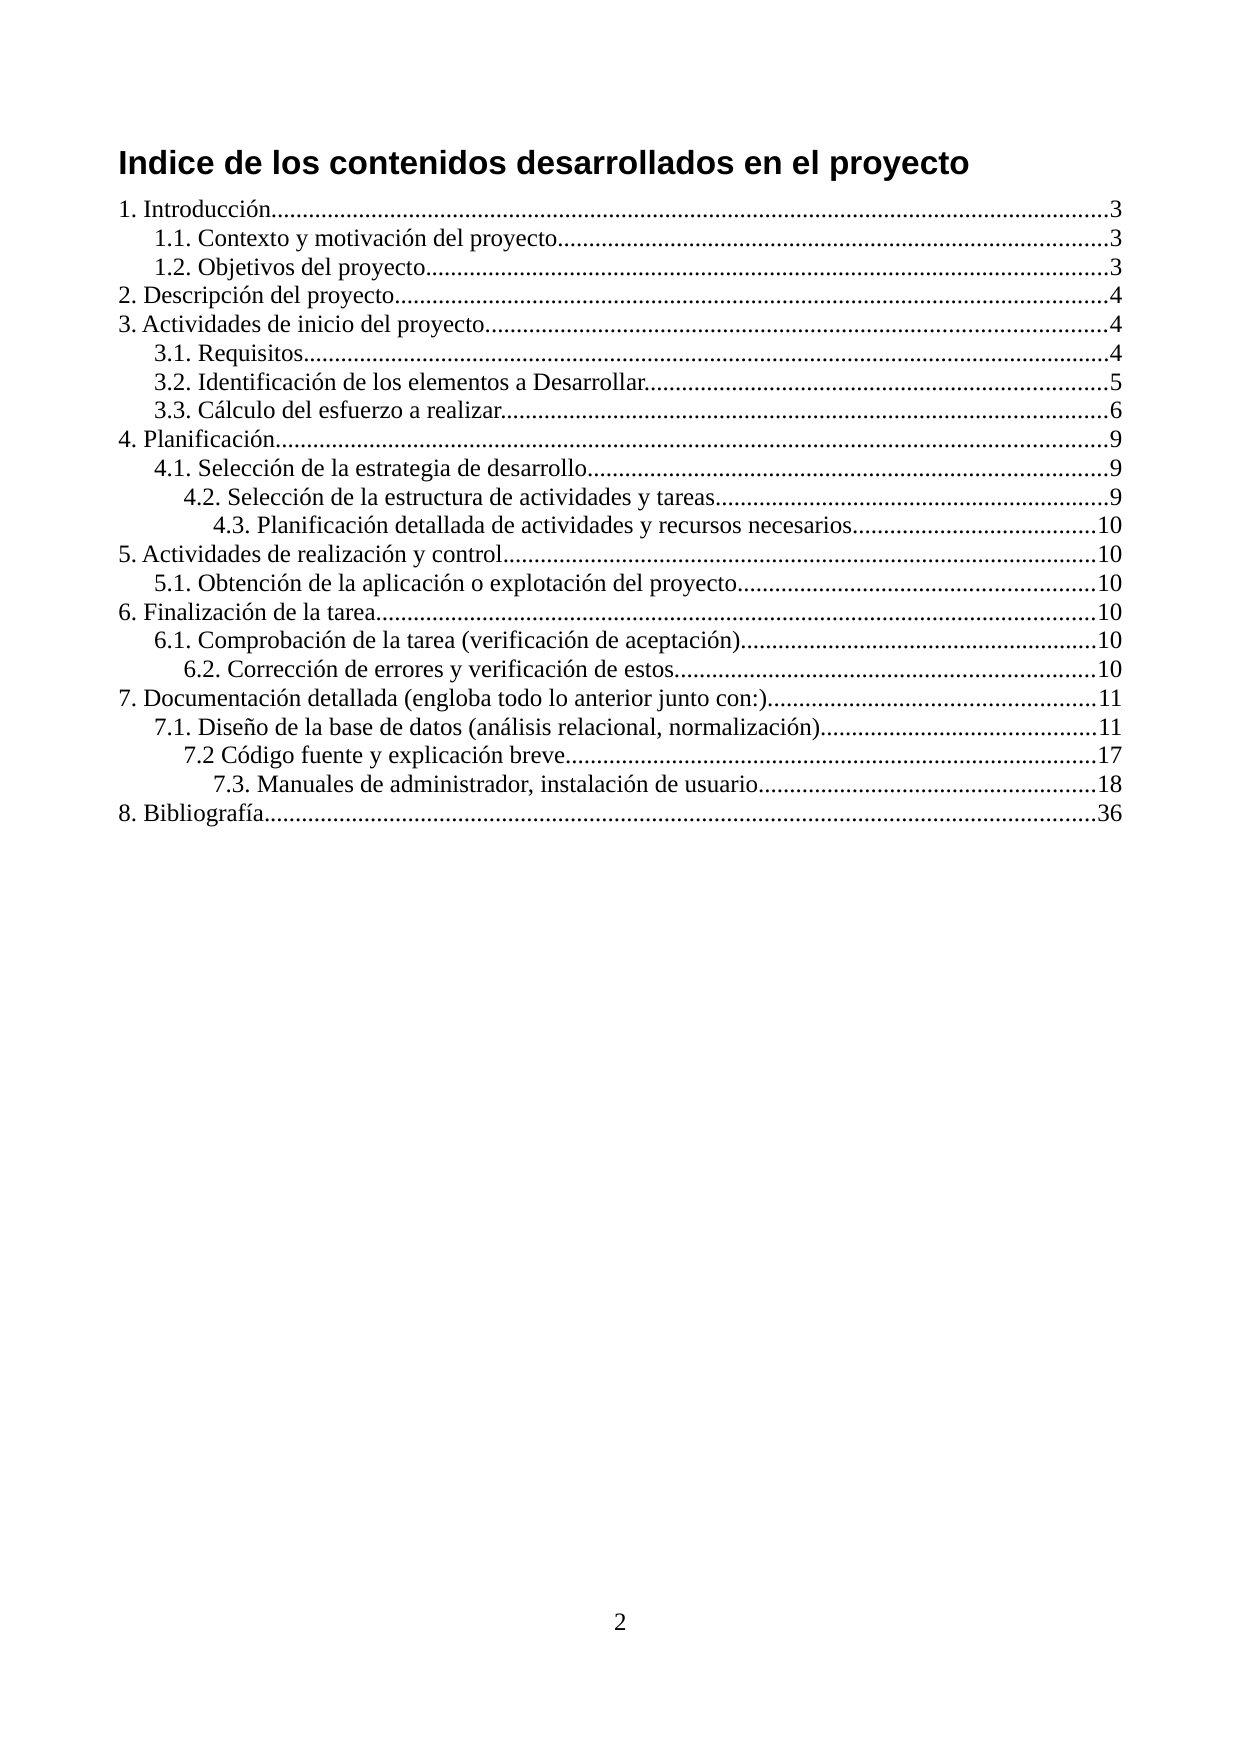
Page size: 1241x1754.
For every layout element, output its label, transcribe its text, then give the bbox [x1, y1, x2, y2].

text 3.1. Requisitos. 4 [148, 338, 1122, 367]
text 7.2 Código fuente y explicación breve. 17 [177, 740, 1122, 769]
text 6.2. Corrección de errores y verificación de estos. 10 [177, 654, 1122, 683]
text 6.1. Comprobación de la tarea (verificación de aceptación). 10 [148, 625, 1122, 654]
text 4.2. Selección de la estructura de actividades y tareas. 9 [177, 482, 1122, 510]
subtitle Indice de los contenidos desarrollados en el proyecto [118, 143, 1122, 182]
text 7.1. Diseño de la base de datos (análisis relacional, normalización). 11 [148, 712, 1122, 740]
text 1.2. Objetivos del proyecto. 3 [148, 252, 1122, 280]
text 5.1. Obtención de la aplicación o explotación del proyecto. 10 [148, 568, 1122, 597]
text 5. Actividades de realización y control. 10 [118, 539, 1122, 568]
text 4.1. Selección de la estrategia de desarrollo. 9 [148, 453, 1122, 482]
text 7. Documentación detallada (engloba todo lo anterior junto con:). 11 [118, 683, 1122, 712]
text 8. Bibliografía. 36 [118, 798, 1122, 827]
text 4. Planificación. 9 [118, 424, 1122, 453]
text 2. Descripción del proyecto. 4 [118, 280, 1122, 309]
text 3.3. Cálculo del esfuerzo a realizar. 6 [148, 395, 1122, 424]
text 3. Actividades de inicio del proyecto. 4 [118, 309, 1122, 338]
text 3.2. Identificación de los elementos a Desarrollar. 5 [148, 367, 1122, 395]
text 1. Introducción 3 [118, 194, 1122, 223]
text 4.3. Planificación detallada de actividades y recursos necesarios. 10 [207, 510, 1122, 539]
text 1.1. Contexto y motivación del proyecto 3 [148, 223, 1122, 252]
text 7.3. Manuales de administrador, instalación de usuario. 18 [207, 769, 1122, 798]
text 6. Finalización de la tarea. 10 [118, 597, 1122, 625]
